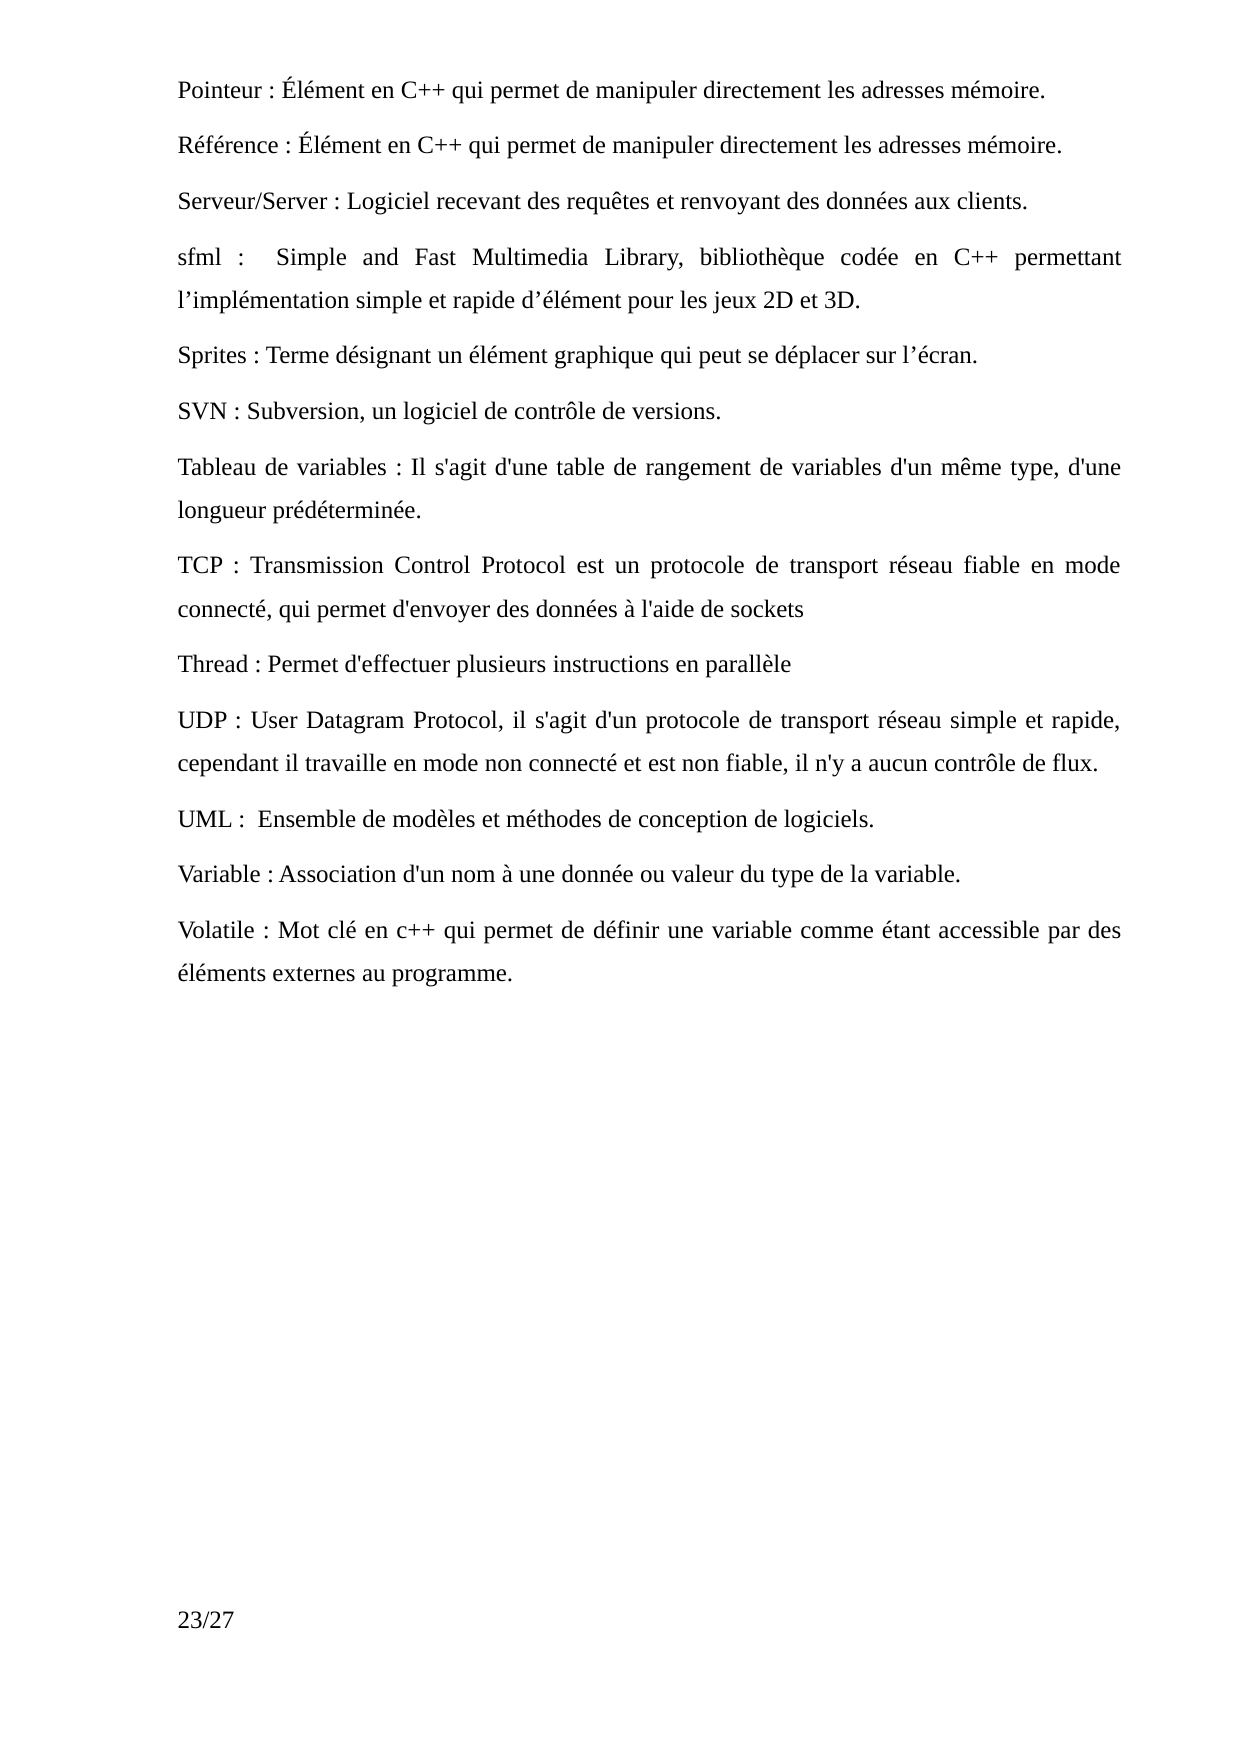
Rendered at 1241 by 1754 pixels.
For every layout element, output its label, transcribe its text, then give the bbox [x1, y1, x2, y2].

text Volatile : Mot clé en c++ qui permet de définir une variable comme étant accessible par des éléments externes au programme. [177, 915, 1122, 987]
text UDP : User Datagram Protocol, il s'agit d'un protocole de transport réseau simple et rapide, cependant il travaille en mode non connecté et est non fiable, il n'y a aucun contrôle de flux. [177, 705, 1122, 777]
text Pointeur : Élément en C++ qui permet de manipuler directement les adresses mémoire. [177, 75, 1122, 104]
text TCP : Transmission Control Protocol est un protocole de transport réseau fiable en mode connecté, qui permet d'envoyer des données à l'aide de sockets [177, 551, 1122, 622]
text Thread : Permet d'effectuer plusieurs instructions en parallèle [177, 649, 1122, 678]
text Variable : Association d'un nom à une donnée ou valeur du type de la variable. [177, 859, 1122, 888]
text sfml : Simple and Fast Multimedia Library, bibliothèque codée en C++ permettant l’implémentation simple et rapide d’élément pour les jeux 2D et 3D. [177, 242, 1122, 314]
text Référence : Élément en C++ qui permet de manipuler directement les adresses mémoire. [177, 131, 1122, 159]
text SVN : Subversion, un logiciel de contrôle de versions. [177, 396, 1122, 425]
text Sprites : Terme désignant un élément graphique qui peut se déplacer sur l’écran. [177, 341, 1122, 369]
text Serveur/Server : Logiciel recevant des requêtes et renvoyant des données aux clients. [177, 186, 1122, 215]
text UML : Ensemble de modèles et méthodes de conception de logiciels. [177, 804, 1122, 832]
text Tableau de variables : Il s'agit d'une table de rangement de variables d'un même type, d'une longueur prédéterminée. [177, 452, 1122, 524]
